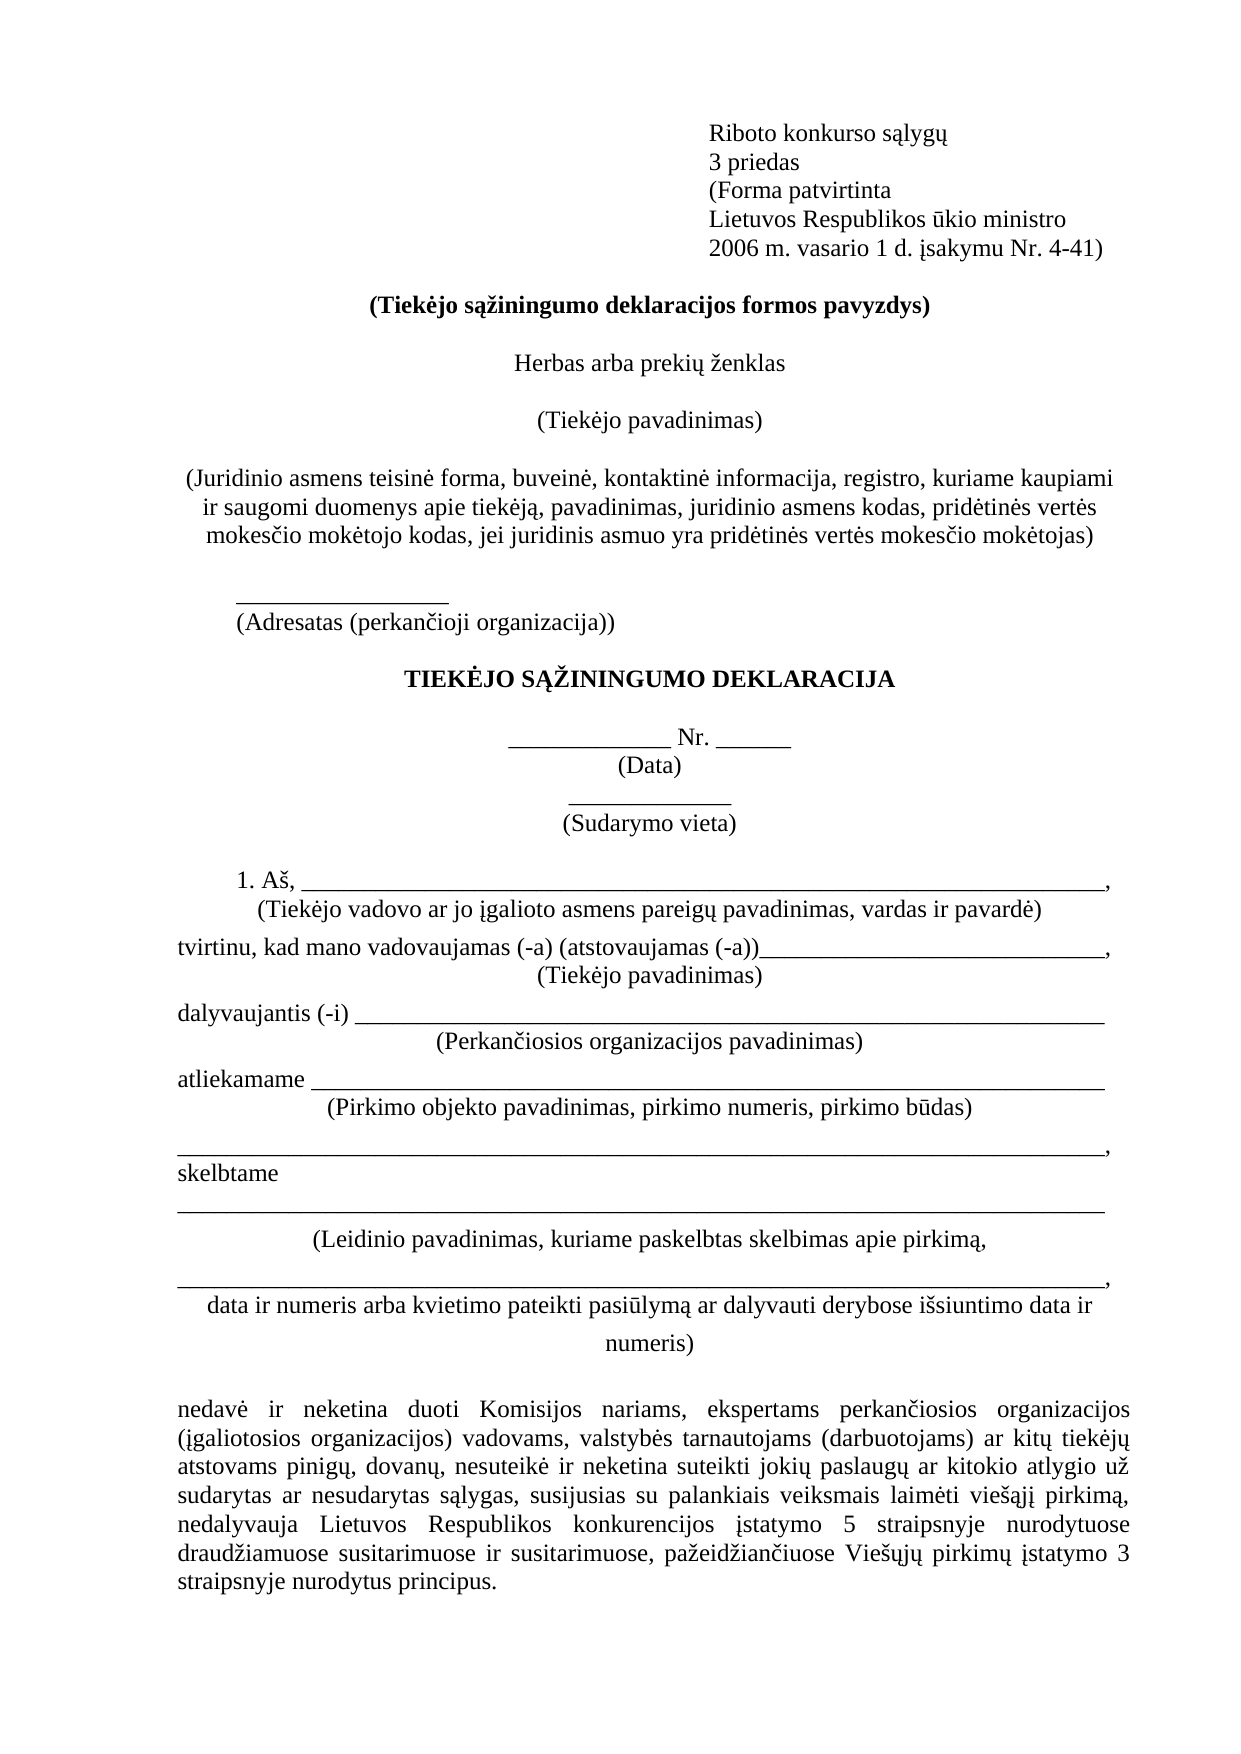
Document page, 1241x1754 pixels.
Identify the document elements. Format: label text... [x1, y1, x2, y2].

text (Adresatas (perkančioji organizacija)) [177, 607, 1122, 636]
text (Sudarymo vieta) [177, 808, 1122, 837]
text (Juridinio asmens teisinė forma, buveinė, kontaktinė informacija, registro, kuriame kaupiami ir saugomi duomenys apie tiekėją, pavadinimas, juridinio asmens kodas, pridėtinės vertės mokesčio mokėtojo kodas, jei juridinis asmuo yra pridėtinės vertės mokesčio mokėtojas) [177, 463, 1122, 549]
text 3 priedas [177, 147, 1122, 176]
text 1. Aš, , [177, 866, 1122, 894]
text data ir numeris arba kvietimo pateikti pasiūlymą ar dalyvauti derybose išsiuntimo data ir numeris) [177, 1291, 1122, 1365]
text 2006 m. vasario 1 d. įsakymu Nr. 4-41) [177, 233, 1122, 262]
text skelbtame [177, 1158, 1122, 1187]
text Lietuvos Respublikos ūkio ministro [177, 204, 1122, 233]
text (Tiekėjo pavadinimas) [177, 960, 1122, 998]
text (Data) [177, 751, 1122, 779]
text (Forma patvirtinta [177, 176, 1122, 204]
text tvirtinu, kad mano vadovaujamas (-a) (atstovaujamas (-a)) , [177, 932, 1122, 960]
text Riboto konkurso sąlygų [709, 118, 1122, 147]
text (Perkančiosios organizacijos pavadinimas) [177, 1026, 1122, 1064]
text _ [177, 1187, 1122, 1224]
text nedavė ir neketina duoti Komisijos nariams, ekspertams perkančiosios organizacijos (įgaliotosios organizacijos) vadovams, valstybės tarnautojams (darbuotojams) ar kitų tiekėjų atstovams pinigų, dovanų, nesuteikė ir neketina suteikti jokių paslaugų ar kitokio atlygio už sudarytas ar nesudarytas sąlygas, susijusias su palankiais veiksmais laimėti viešąjį pirkimą, nedalyvauja Lietuvos Respublikos konkurencijos įstatymo 5 straipsnyje nurodytuose draudžiamuose susitarimuose ir susitarimuose, pažeidžiančiuose Viešųjų pirkimų įstatymo 3 straipsnyje nurodytus principus. [177, 1394, 1131, 1595]
text (Tiekėjo sąžiningumo deklaracijos formos pavyzdys) [177, 291, 1122, 319]
text dalyvaujantis (-i) [177, 998, 1122, 1026]
text _ , [177, 1262, 1122, 1291]
text _____________ [177, 779, 1122, 808]
text _____________ Nr. ______ [177, 722, 1122, 751]
text (Pirkimo objekto pavadinimas, pirkimo numeris, pirkimo būdas) [177, 1092, 1122, 1130]
text Herbas arba prekių ženklas [177, 348, 1122, 377]
text (Leidinio pavadinimas, kuriame paskelbtas skelbimas apie pirkimą, [177, 1224, 1122, 1262]
text atliekamame [177, 1064, 1122, 1092]
text _ , [177, 1130, 1122, 1158]
text (Tiekėjo pavadinimas) [177, 406, 1122, 434]
text (Tiekėjo vadovo ar jo įgalioto asmens pareigų pavadinimas, vardas ir pavardė) [177, 894, 1122, 932]
text _________________ [177, 578, 1122, 607]
text TIEKĖJO SĄŽININGUMO DEKLARACIJA [177, 664, 1122, 693]
